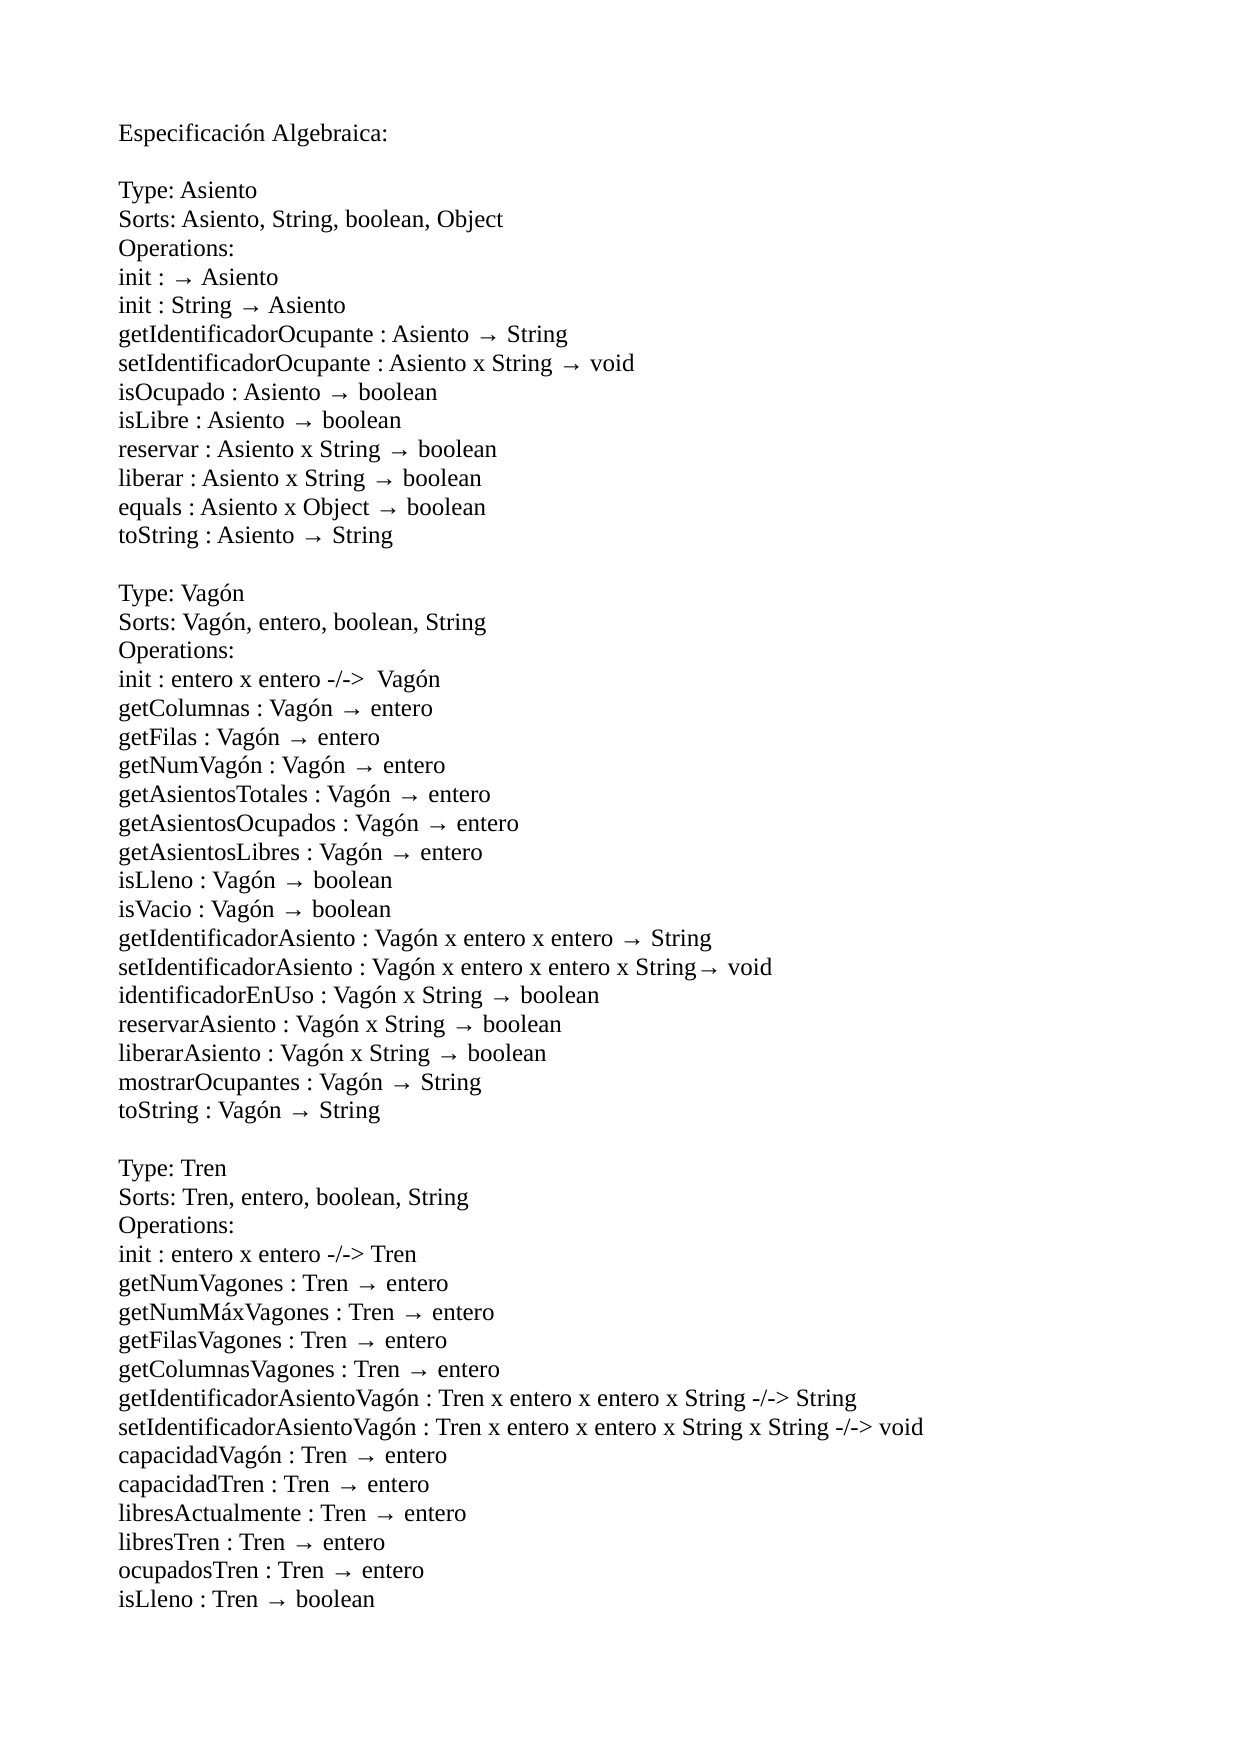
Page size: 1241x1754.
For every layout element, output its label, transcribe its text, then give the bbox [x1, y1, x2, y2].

text libresTren : Tren → entero [118, 1527, 1122, 1556]
text reservarAsiento : Vagón x String → boolean [118, 1009, 1122, 1038]
text equals : Asiento x Object → boolean [118, 492, 1122, 521]
text Type: Asiento [118, 176, 1122, 204]
text Sorts: Asiento, String, boolean, Object [118, 204, 1122, 233]
text getAsientosLibres : Vagón → entero [118, 837, 1122, 866]
text isOcupado : Asiento → boolean [118, 377, 1122, 406]
text setIdentificadorAsiento : Vagón x entero x entero x String→ void [118, 952, 1122, 981]
text getNumVagón : Vagón → entero [118, 751, 1122, 779]
text Operations: [118, 233, 1122, 262]
text init : → Asiento [118, 262, 1122, 291]
text identificadorEnUso : Vagón x String → boolean [118, 981, 1122, 1009]
text Type: Tren [118, 1153, 1122, 1182]
text getFilas : Vagón → entero [118, 722, 1122, 751]
text capacidadTren : Tren → entero [118, 1469, 1122, 1498]
text getIdentificadorAsiento : Vagón x entero x entero → String [118, 923, 1122, 952]
text init : String → Asiento [118, 291, 1122, 319]
text mostrarOcupantes : Vagón → String [118, 1067, 1122, 1096]
text ocupadosTren : Tren → entero [118, 1556, 1122, 1584]
text getNumMáxVagones : Tren → entero [118, 1297, 1122, 1326]
text liberar : Asiento x String → boolean [118, 463, 1122, 492]
text isLleno : Vagón → boolean [118, 866, 1122, 894]
text reservar : Asiento x String → boolean [118, 434, 1122, 463]
text Type: Vagón [118, 578, 1122, 607]
text getIdentificadorAsientoVagón : Tren x entero x entero x String -/-> String [118, 1383, 1122, 1412]
text isLibre : Asiento → boolean [118, 406, 1122, 434]
text getAsientosOcupados : Vagón → entero [118, 808, 1122, 837]
text getFilasVagones : Tren → entero [118, 1326, 1122, 1354]
text isVacio : Vagón → boolean [118, 894, 1122, 923]
text getColumnasVagones : Tren → entero [118, 1354, 1122, 1383]
text libresActualmente : Tren → entero [118, 1498, 1122, 1527]
text getNumVagones : Tren → entero [118, 1268, 1122, 1297]
text isLleno : Tren → boolean [118, 1584, 1122, 1613]
text getAsientosTotales : Vagón → entero [118, 779, 1122, 808]
text getColumnas : Vagón → entero [118, 693, 1122, 722]
text setIdentificadorOcupante : Asiento x String → void [118, 348, 1122, 377]
text init : entero x entero -/-> Tren [118, 1239, 1122, 1268]
text toString : Asiento → String [118, 521, 1122, 549]
text setIdentificadorAsientoVagón : Tren x entero x entero x String x String -/-> void [118, 1412, 1122, 1441]
text Sorts: Tren, entero, boolean, String [118, 1182, 1122, 1211]
text init : entero x entero -/-> Vagón [118, 664, 1122, 693]
text liberarAsiento : Vagón x String → boolean [118, 1038, 1122, 1067]
text Operations: [118, 636, 1122, 664]
text toString : Vagón → String [118, 1096, 1122, 1124]
text Especificación Algebraica: [118, 118, 1122, 147]
text capacidadVagón : Tren → entero [118, 1441, 1122, 1469]
text Operations: [118, 1211, 1122, 1239]
text Sorts: Vagón, entero, boolean, String [118, 607, 1122, 636]
text getIdentificadorOcupante : Asiento → String [118, 319, 1122, 348]
